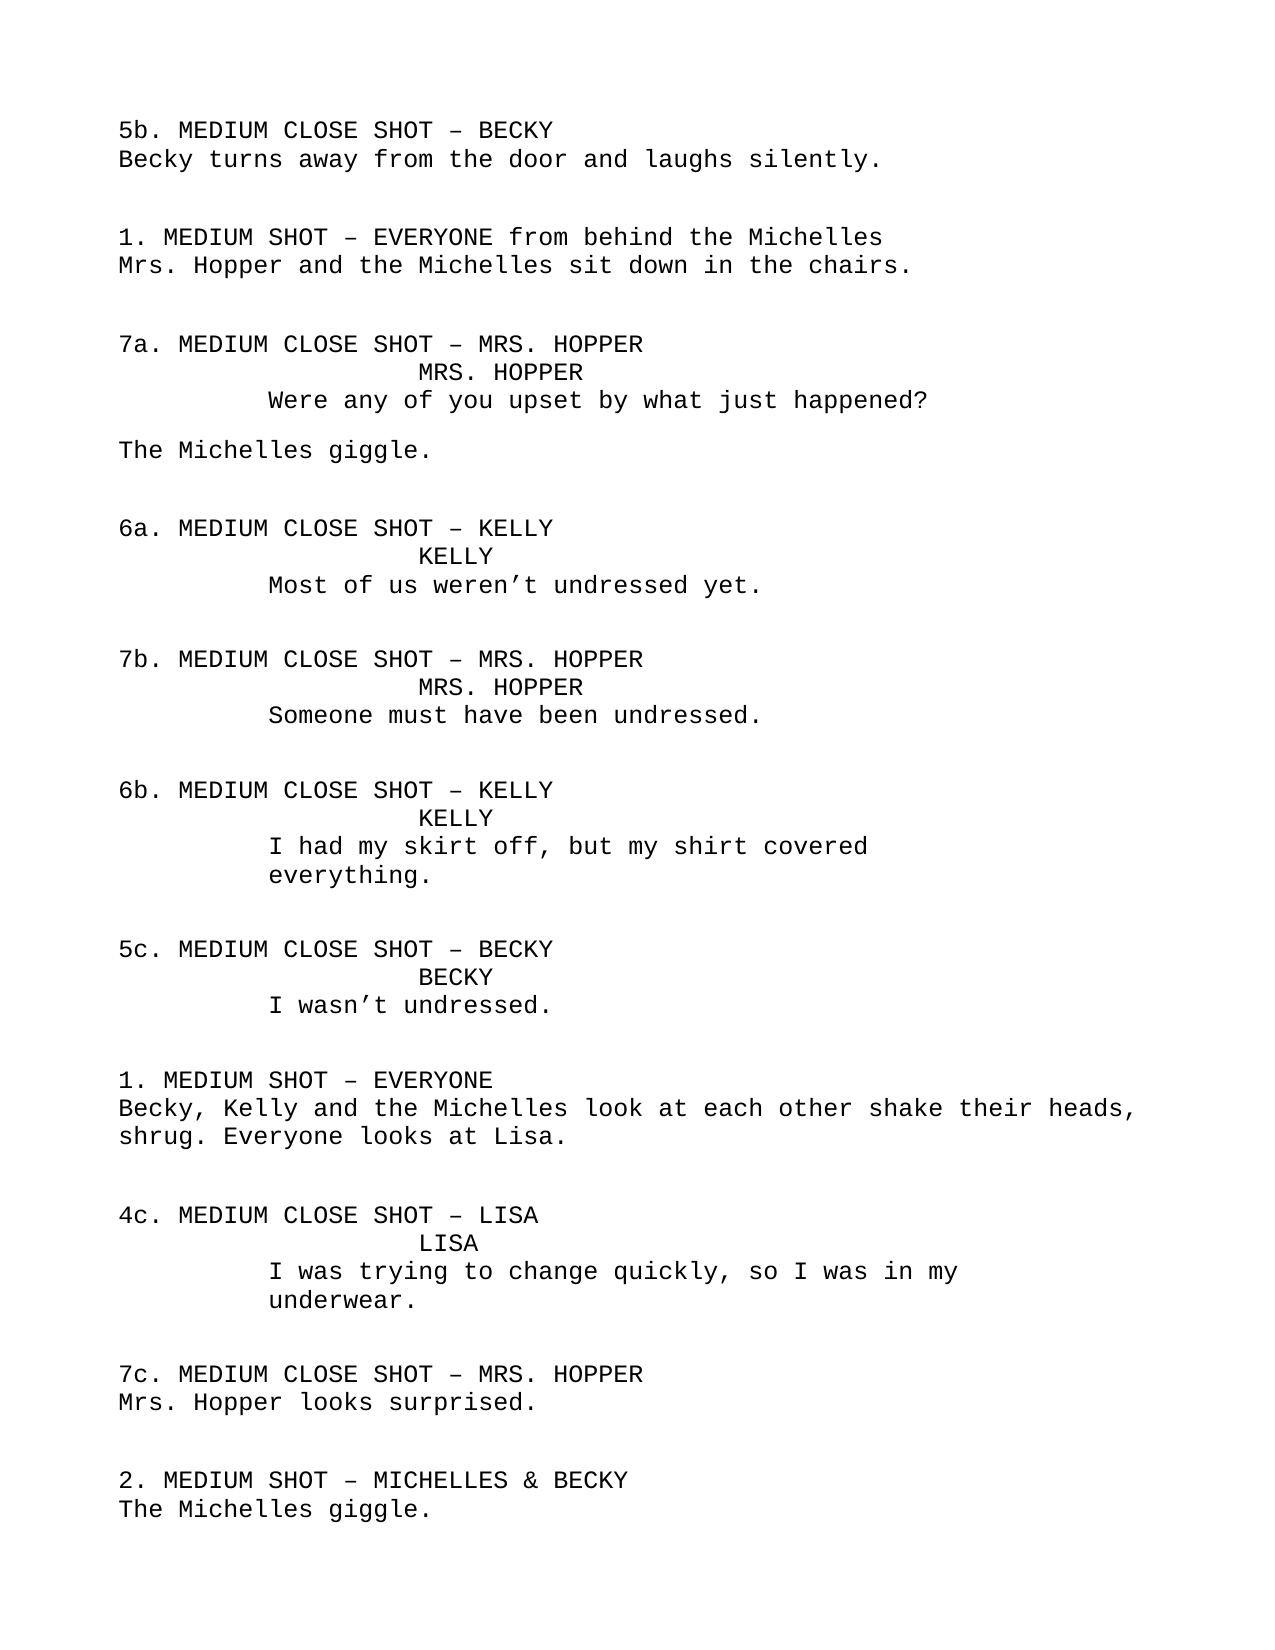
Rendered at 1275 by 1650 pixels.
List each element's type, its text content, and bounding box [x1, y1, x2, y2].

subtitle 7b. MEDIUM CLOSE SHOT – MRS. HOPPER [118, 646, 1157, 675]
subtitle 5b. MEDIUM CLOSE SHOT – BECKY [118, 118, 1157, 146]
text Becky turns away from the door and laughs silently. [118, 146, 1157, 175]
subtitle 6a. MEDIUM CLOSE SHOT – KELLY [118, 516, 1157, 544]
subtitle 5c. MEDIUM CLOSE SHOT – BECKY [118, 936, 1157, 965]
text MRS. HOPPER [118, 360, 1157, 388]
text KELLY [118, 544, 1157, 572]
text LISA [118, 1231, 1157, 1259]
subtitle 1. MEDIUM SHOT – EVERYONE from behind the Michelles [118, 225, 1157, 253]
subtitle 6b. MEDIUM CLOSE SHOT – KELLY [118, 777, 1157, 806]
text Mrs. Hopper and the Michelles sit down in the chairs. [118, 253, 1157, 281]
text Becky, Kelly and the Michelles look at each other shake their heads, shrug. Everyone looks at Lisa. [118, 1096, 1157, 1152]
text I was trying to change quickly, so I was in my underwear. [268, 1259, 1007, 1316]
subtitle 7c. MEDIUM CLOSE SHOT – MRS. HOPPER [118, 1361, 1157, 1390]
text The Michelles giggle. [118, 437, 1157, 466]
subtitle 4c. MEDIUM CLOSE SHOT – LISA [118, 1202, 1157, 1231]
text Most of us weren’t undressed yet. [268, 572, 1007, 601]
subtitle 2. MEDIUM SHOT – MICHELLES & BECKY [118, 1468, 1157, 1496]
text Were any of you upset by what just happened? [268, 388, 1007, 416]
text I wasn’t undressed. [268, 993, 1007, 1021]
subtitle 7a. MEDIUM CLOSE SHOT – MRS. HOPPER [118, 331, 1157, 360]
subtitle 1. MEDIUM SHOT – EVERYONE [118, 1067, 1157, 1096]
text KELLY [118, 806, 1157, 834]
text MRS. HOPPER [118, 675, 1157, 703]
text BECKY [118, 965, 1157, 993]
text Someone must have been undressed. [268, 703, 1007, 731]
text The Michelles giggle. [118, 1496, 1157, 1525]
text Mrs. Hopper looks surprised. [118, 1390, 1157, 1418]
text I had my skirt off, but my shirt covered everything. [268, 834, 1007, 891]
